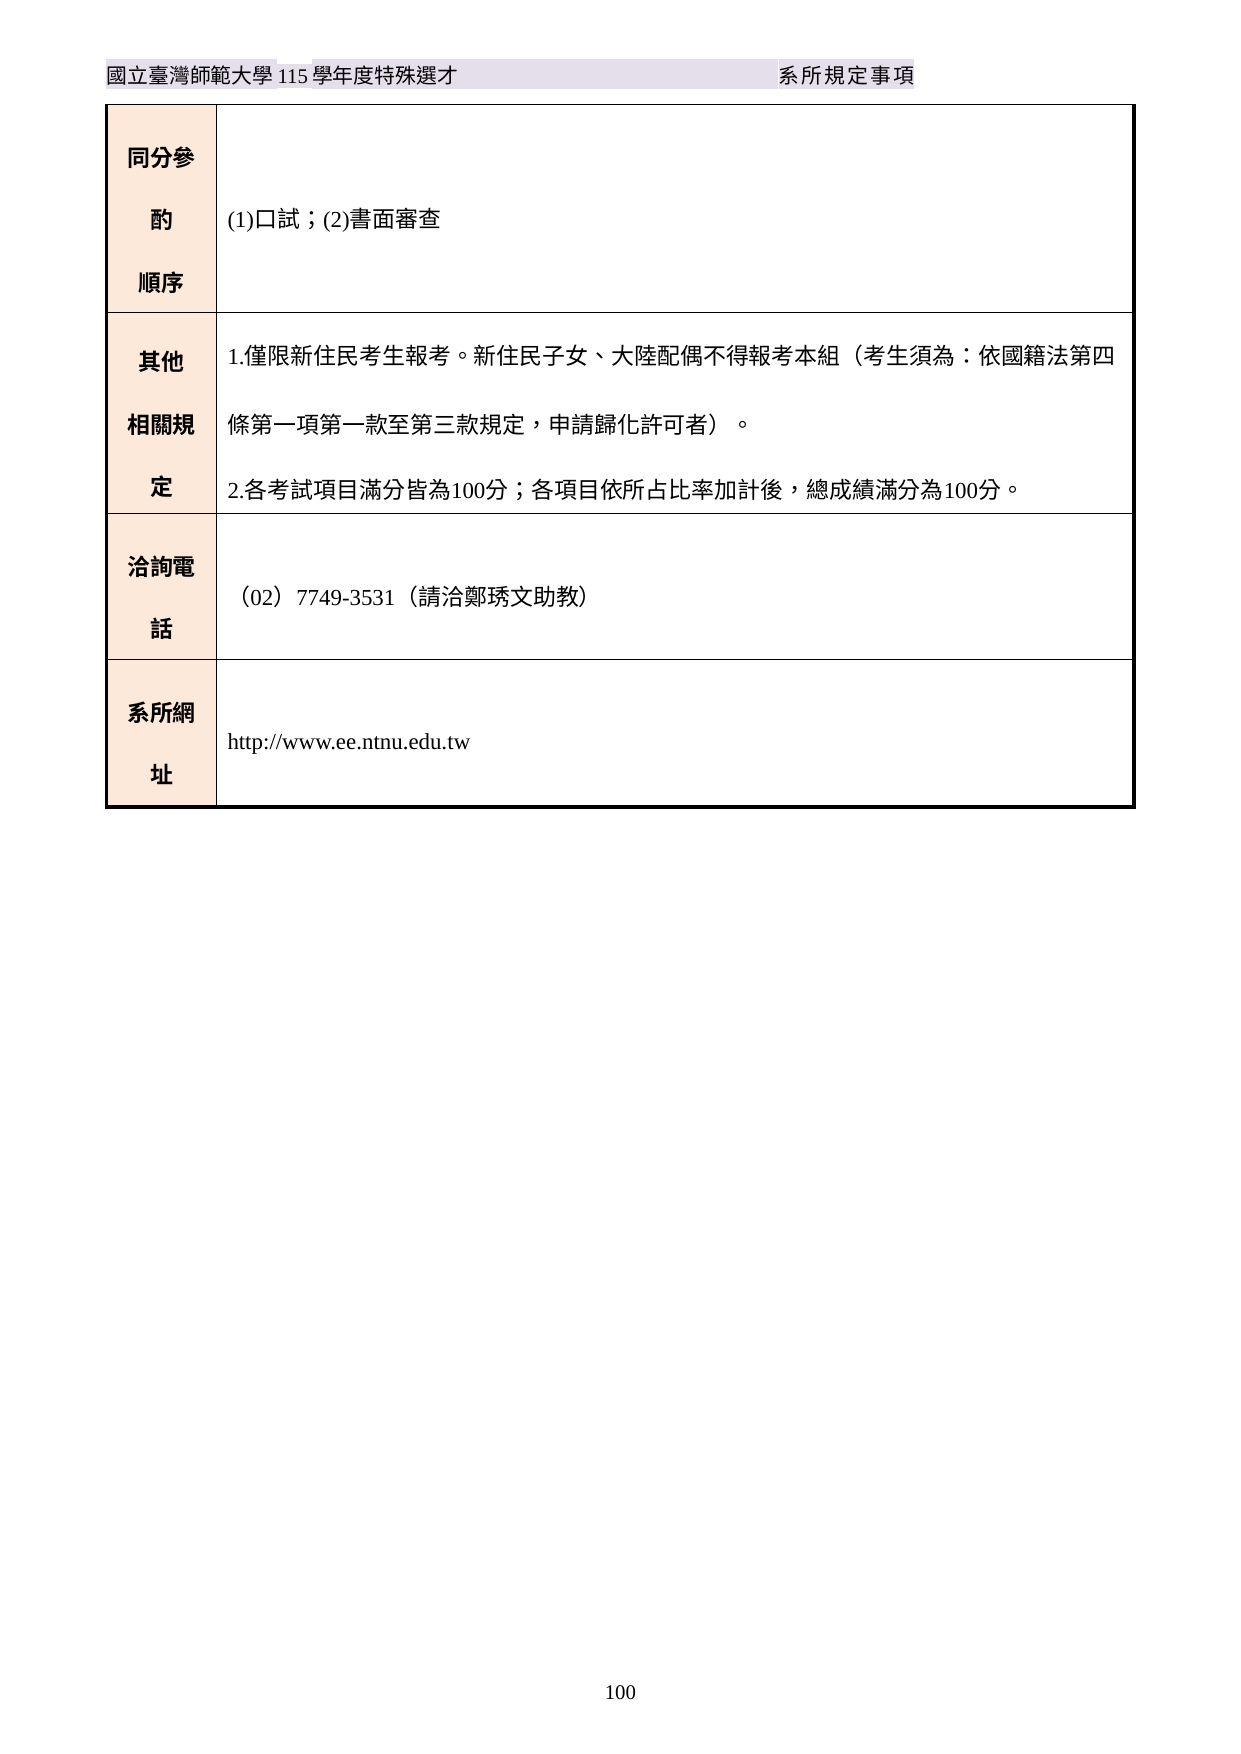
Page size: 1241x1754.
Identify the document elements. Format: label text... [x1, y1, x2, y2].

table_cell 洽詢電話 [108, 514, 216, 659]
table_cell (1)口試；(2)書面審查 [217, 105, 1132, 312]
table_cell 其他 相關規定 [108, 313, 216, 513]
table_cell （02）7749-3531（請洽鄭琇文助教） [217, 514, 1132, 659]
table_cell 系所網址 [108, 660, 216, 805]
table_cell 同分參酌 順序 [108, 105, 216, 312]
table_cell http://www.ee.ntnu.edu.tw [217, 660, 1132, 805]
table_cell 1.僅限新住民考生報考。新住民子女、大陸配偶不得報考本組（考生須為：依國籍法第四條第一項第一款至第三款規定，申請歸化許可者）。 2.各考試項目滿分皆為100分；各項目依所占比率加計後，總成績滿分為100分。 [217, 313, 1132, 513]
